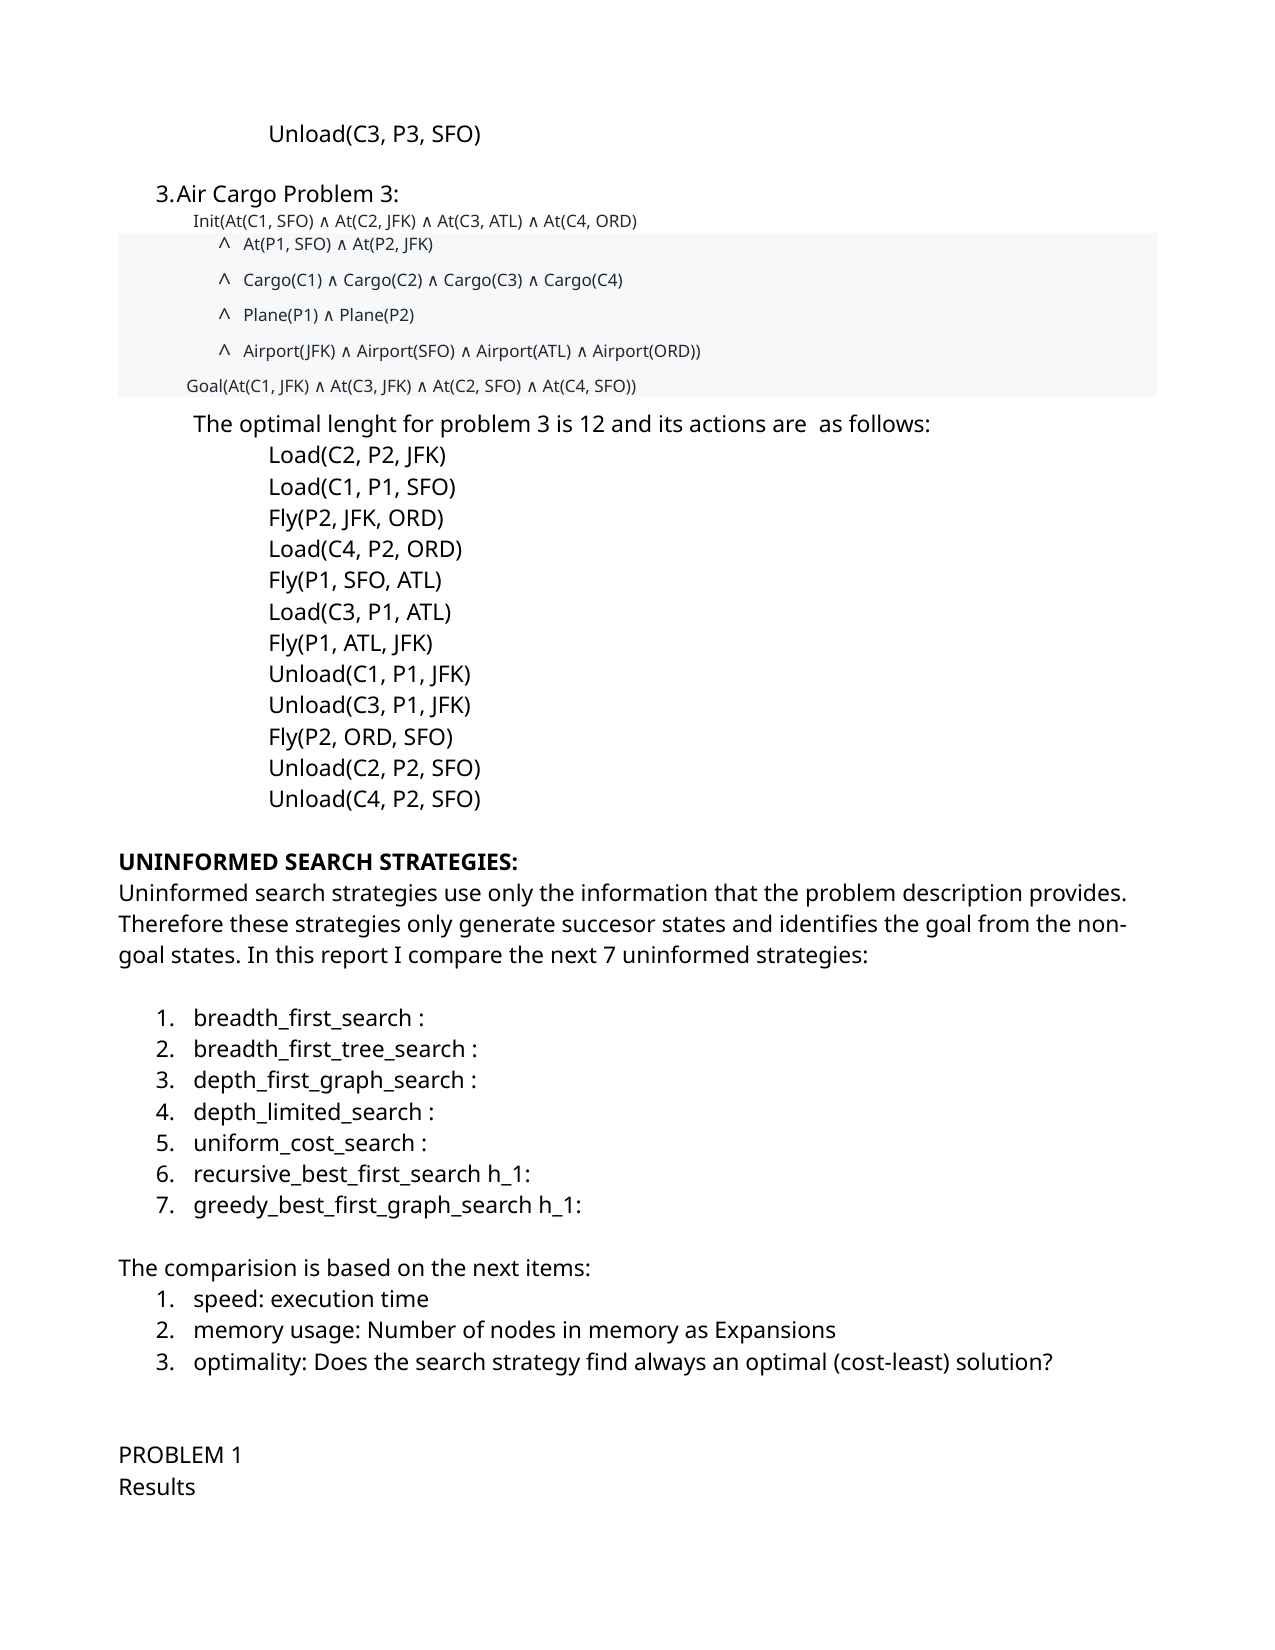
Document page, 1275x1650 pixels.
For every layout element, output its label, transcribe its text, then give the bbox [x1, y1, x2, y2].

list Fly(P2, JFK, ORD) [231, 502, 1157, 533]
list Unload(C3, P3, SFO) [231, 118, 1157, 149]
list depth_first_graph_search : [156, 1064, 1157, 1095]
list breadth_first_search : [156, 1002, 1157, 1033]
list depth_limited_search : [156, 1095, 1157, 1127]
text ∧ Airport(JFK) ∧ Airport(SFO) ∧ Airport(ATL) ∧ Airport(ORD)) [118, 339, 1157, 363]
text Results [118, 1470, 1157, 1502]
text ∧ At(P1, SFO) ∧ At(P2, JFK) [118, 233, 1157, 257]
text ∧ Cargo(C1) ∧ Cargo(C2) ∧ Cargo(C3) ∧ Cargo(C4) [118, 268, 1157, 292]
list Init(At(C1, SFO) ∧ At(C2, JFK) ∧ At(C3, ATL) ∧ At(C4, ORD) [156, 209, 1157, 233]
list Load(C2, P2, JFK) [231, 439, 1157, 470]
list Load(C3, P1, ATL) [231, 595, 1157, 627]
list Unload(C2, P2, SFO) [231, 752, 1157, 783]
list breadth_first_tree_search : [156, 1033, 1157, 1064]
list Air Cargo Problem 3: [156, 178, 1157, 209]
text The comparision is based on the next items: [118, 1252, 1157, 1283]
list Fly(P1, ATL, JFK) [231, 627, 1157, 658]
list Fly(P1, SFO, ATL) [231, 564, 1157, 595]
text ∧ Plane(P1) ∧ Plane(P2) [118, 303, 1157, 328]
list Fly(P2, ORD, SFO) [231, 720, 1157, 752]
list uniform_cost_search : [156, 1127, 1157, 1158]
list speed: execution time [156, 1283, 1157, 1314]
list Unload(C4, P2, SFO) [231, 783, 1157, 814]
list greedy_best_first_graph_search h_1: [156, 1189, 1157, 1220]
text Uninformed search strategies use only the information that the problem description provides. Therefore these strategies only generate succesor states and identifies the goal from the non-goal states. In this report I compare the next 7 uninformed strategies: [118, 877, 1157, 970]
list memory usage: Number of nodes in memory as Expansions [156, 1314, 1157, 1345]
list Unload(C1, P1, JFK) [231, 658, 1157, 689]
list Load(C1, P1, SFO) [231, 470, 1157, 502]
list The optimal lenght for problem 3 is 12 and its actions are as follows: [156, 408, 1157, 439]
list optimality: Does the search strategy find always an optimal (cost-least) solution? [156, 1345, 1157, 1377]
text UNINFORMED SEARCH STRATEGIES: [118, 845, 1157, 877]
list recursive_best_first_search h_1: [156, 1158, 1157, 1189]
text PROBLEM 1 [118, 1439, 1157, 1470]
list Unload(C3, P1, JFK) [231, 689, 1157, 720]
list Load(C4, P2, ORD) [231, 533, 1157, 564]
text Goal(At(C1, JFK) ∧ At(C3, JFK) ∧ At(C2, SFO) ∧ At(C4, SFO)) [118, 374, 1157, 397]
